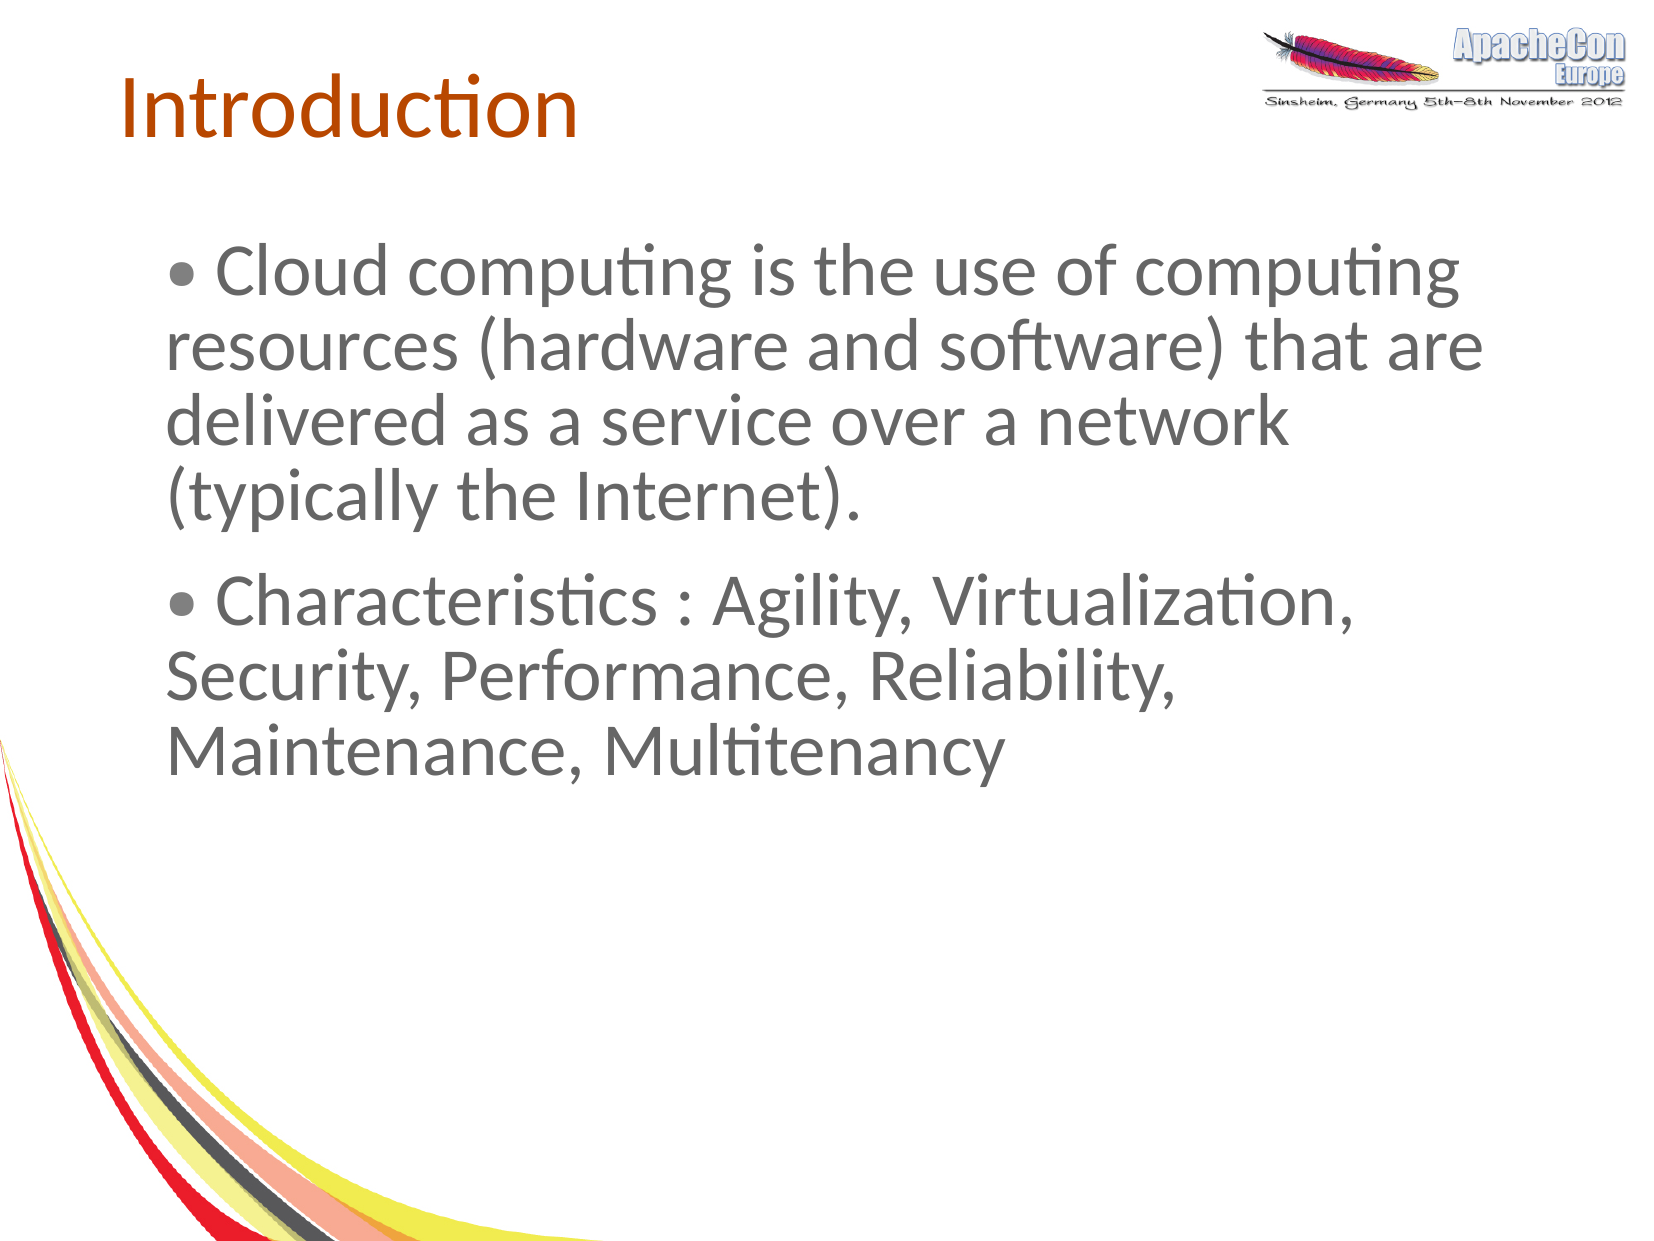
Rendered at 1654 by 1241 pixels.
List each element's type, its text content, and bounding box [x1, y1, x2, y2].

list Cloud computing is the use of computing resources (hardware and software) that are delivered as a service over a network (typically the Internet). Characteristics : Agility, Virtualization, Security, Performance, Reliability, Maintenance, Multitenancy [147, 239, 1576, 1126]
title Introduction [59, 59, 1418, 171]
picture [0, 0, 1654, 1241]
